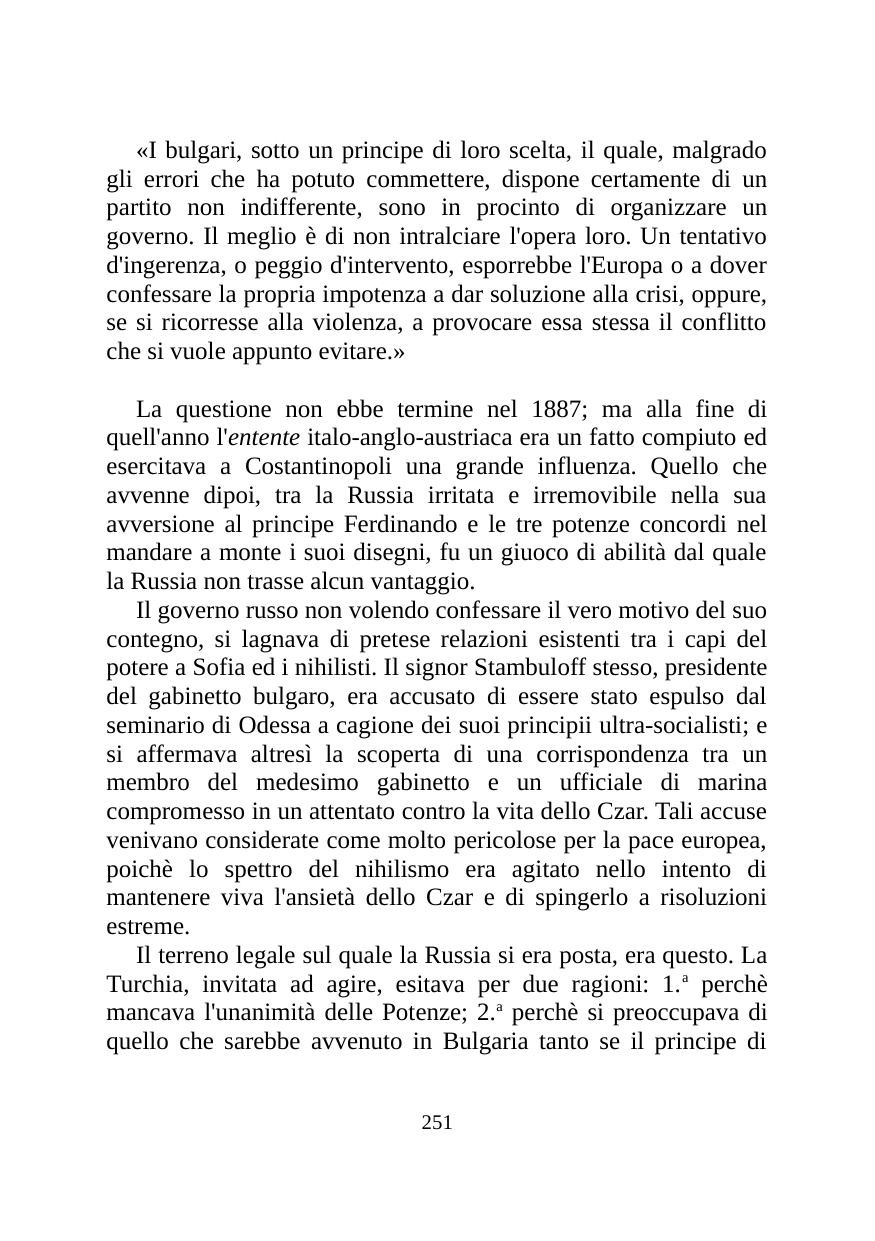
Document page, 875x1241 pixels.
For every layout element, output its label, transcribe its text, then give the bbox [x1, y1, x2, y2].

text «I bulgari, sotto un principe di loro scelta, il quale, malgrado gli errori che ha potuto commettere, dispone certamente di un partito non indifferente, sono in procinto di organizzare un governo. Il meglio è di non intralciare l'opera loro. Un tentativo d'ingerenza, o peggio d'intervento, esporrebbe l'Europa o a dover confessare la propria impotenza a dar soluzione alla crisi, oppure, se si ricorresse alla violenza, a provocare essa stessa il conflitto che si vuole appunto evitare.» [106, 135, 768, 365]
text Il governo russo non volendo confessare il vero motivo del suo contegno, si lagnava di pretese relazioni esistenti tra i capi del potere a Sofia ed i nihilisti. Il signor Stambuloff stesso, presidente del gabinetto bulgaro, era accusato di essere stato espulso dal seminario di Odessa a cagione dei suoi principii ultra-socialisti; e si affermava altresì la scoperta di una corrispondenza tra un membro del medesimo gabinetto e un ufficiale di marina compromesso in un attentato contro la vita dello Czar. Tali accuse venivano considerate come molto pericolose per la pace europea, poichè lo spettro del nihilismo era agitato nello intento di mantenere viva l'ansietà dello Czar e di spingerlo a risoluzioni estreme. [106, 595, 768, 940]
text La questione non ebbe termine nel 1887; ma alla fine di quell'anno l'entente italo-anglo-austriaca era un fatto compiuto ed esercitava a Costantinopoli una grande influenza. Quello che avvenne dipoi, tra la Russia irritata e irremovibile nella sua avversione al principe Ferdinando e le tre potenze concordi nel mandare a monte i suoi disegni, fu un giuoco di abilità dal quale la Russia non trasse alcun vantaggio. [106, 394, 768, 595]
text Il terreno legale sul quale la Russia si era posta, era questo. La Turchia, invitata ad agire, esitava per due ragioni: 1.a perchè mancava l'unanimità delle Potenze; 2.a perchè si preoccupava di quello che sarebbe avvenuto in Bulgaria tanto se il principe di [106, 940, 768, 1055]
